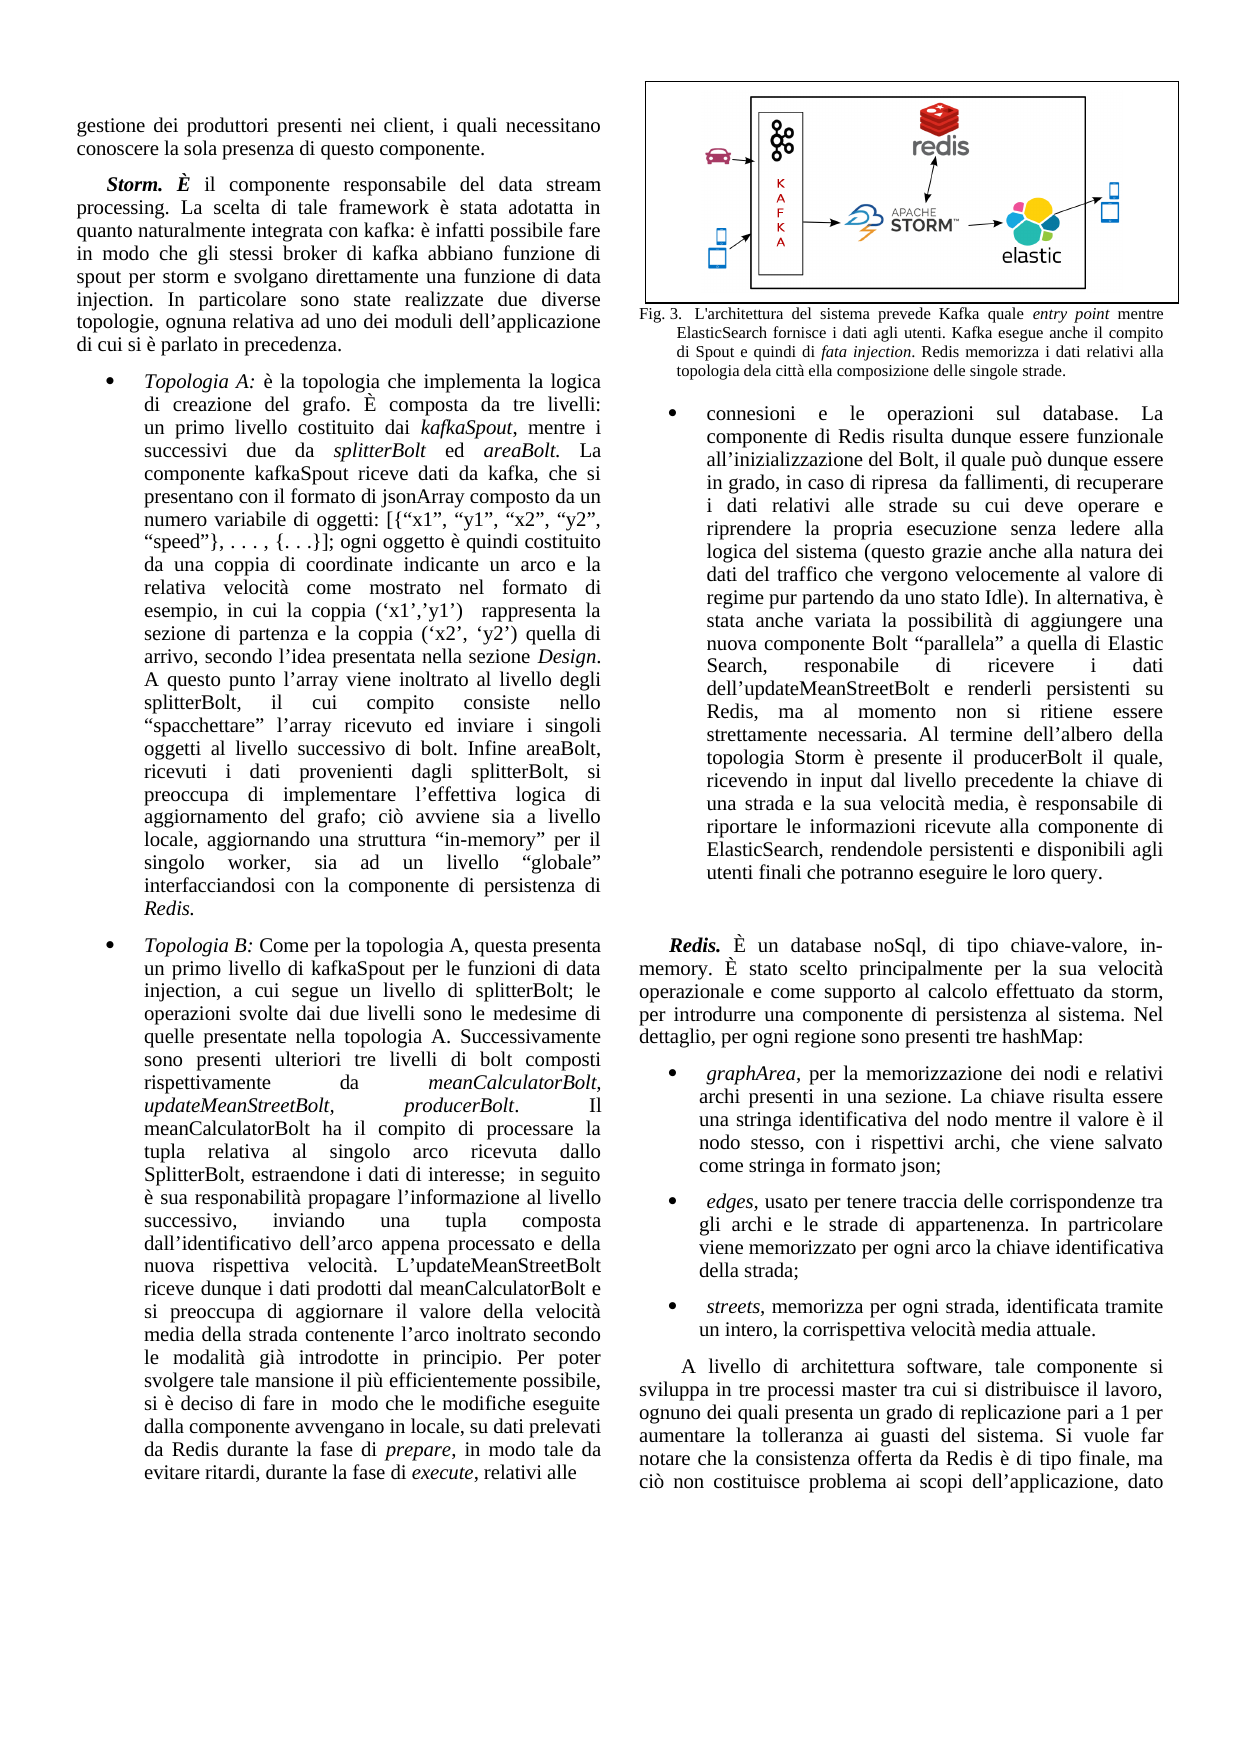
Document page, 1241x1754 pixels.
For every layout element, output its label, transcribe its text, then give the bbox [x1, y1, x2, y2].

text A livello di architettura software, tale componente si sviluppa in tre processi master tra cui si distribuisce il lavoro, ognuno dei quali presenta un grado di replicazione pari a 1 per aumentare la tolleranza ai guasti del sistema. Si vuole far notare che la consistenza offerta da Redis è di tipo finale, ma ciò non costituisce problema ai scopi dell’applicazione, dato [639, 1354, 1164, 1493]
list graphArea, per la memorizzazione dei nodi e relativi archi presenti in una sezione. La chiave risulta essere una stringa identificativa del nodo mentre il valore è il nodo stesso, con i rispettivi archi, che viene salvato come stringa in formato json; [669, 1061, 1164, 1177]
list edges, usato per tenere traccia delle corrispondenze tra gli archi e le strade di appartenenza. In partricolare viene memorizzato per ogni arco la chiave identificativa della strada; [669, 1189, 1164, 1282]
text Redis. È un database noSql, di tipo chiave-valore, in-memory. È stato scelto principalmente per la sua velocità operazionale e come supporto al calcolo effettuato da storm, per introdurre una componente di persistenza al sistema. Nel dettaglio, per ogni regione sono presenti tre hashMap: [639, 933, 1164, 1048]
list streets, memorizza per ogni strada, identificata tramite un intero, la corrispettiva velocità media attuale. [669, 1294, 1164, 1341]
list Topologia B: Come per la topologia A, questa presenta un primo livello di kafkaSpout per le funzioni di data injection, a cui segue un livello di splitterBolt; le operazioni svolte dai due livelli sono le medesime di quelle presentate nella topologia A. Successivamente sono presenti ulteriori tre livelli di bolt composti rispettivamente da meanCalculatorBolt, updateMeanStreetBolt, producerBolt. Il meanCalculatorBolt ha il compito di processare la tupla relativa al singolo arco ricevuta dallo SplitterBolt, estraendone i dati di interesse; in seguito è sua responabilità propagare l’informazione al livello successivo, inviando una tupla composta dall’identificativo dell’arco appena processato e della nuova rispettiva velocità. L’updateMeanStreetBolt riceve dunque i dati prodotti dal meanCalculatorBolt e si preoccupa di aggiornare il valore della velocità media della strada contenente l’arco inoltrato secondo le modalità già introdotte in principio. Per poter svolgere tale mansione il più efficientemente possibile, si è deciso di fare in modo che le modifiche eseguite dalla componente avvengano in locale, su dati prelevati da Redis durante la fase di prepare, in modo tale da evitare ritardi, durante la fase di execute, relativi alle [106, 933, 601, 1484]
list connesioni e le operazioni sul database. La componente di Redis risulta dunque essere funzionale all’inizializzazione del Bolt, il quale può dunque essere in grado, in caso di ripresa da fallimenti, di recuperare i dati relativi alle strade su cui deve operare e riprendere la propria esecuzione senza ledere alla logica del sistema (questo grazie anche alla natura dei dati del traffico che vergono velocemente al valore di regime pur partendo da uno stato Idle). In alternativa, è stata anche variata la possibilità di aggiungere una nuova componente Bolt “parallela” a quella di Elastic Search, responabile di ricevere i dati dell’updateMeanStreetBolt e renderli persistenti su Redis, ma al momento non si ritiene essere strettamente necessaria. Al termine dell’albero della topologia Storm è presente il producerBolt il quale, ricevendo in input dal livello precedente la chiave di una strada e la sua velocità media, è responsabile di riportare le informazioni ricevute alla componente di ElasticSearch, rendendole persistenti e disponibili agli utenti finali che potranno eseguire le loro query. [669, 401, 1164, 884]
list L'architettura del sistema prevede Kafka quale entry point mentre ElasticSearch fornisce i dati agli utenti. Kafka esegue anche il compito di Spout e quindi di fata injection. Redis memorizza i dati relativi alla topologia dela città ella composizione delle singole strade. [639, 82, 1164, 380]
picture [701, 90, 1123, 293]
text gestione dei produttori presenti nei client, i quali necessitano conoscere la sola presenza di questo componente. [76, 112, 601, 159]
text Storm. È il componente responsabile del data stream processing. La scelta di tale framework è stata adotatta in quanto naturalmente integrata con kafka: è infatti possibile fare in modo che gli stessi broker di kafka abbiano funzione di spout per storm e svolgano direttamente una funzione di data injection. In particolare sono state realizzate due diverse topologie, ognuna relativa ad uno dei moduli dell’applicazione di cui si è parlato in precedenza. [76, 172, 601, 356]
list [646, 82, 1178, 302]
list Topologia A: è la topologia che implementa la logica di creazione del grafo. È composta da tre livelli: un primo livello costituito dai kafkaSpout, mentre i successivi due da splitterBolt ed areaBolt. La componente kafkaSpout riceve dati da kafka, che si presentano con il formato di jsonArray composto da un numero variabile di oggetti: [{“x1”, “y1”, “x2”, “y2”, “speed”}, . . . , {. . .}]; ogni oggetto è quindi costituito da una coppia di coordinate indicante un arco e la relativa velocità come mostrato nel formato di esempio, in cui la coppia (‘x1’,’y1’) rappresenta la sezione di partenza e la coppia (‘x2’, ‘y2’) quella di arrivo, secondo l’idea presentata nella sezione Design. A questo punto l’array viene inoltrato al livello degli splitterBolt, il cui compito consiste nello “spacchettare” l’array ricevuto ed inviare i singoli oggetti al livello successivo di bolt. Infine areaBolt, ricevuti i dati provenienti dagli splitterBolt, si preoccupa di implementare l’effettiva logica di aggiornamento del grafo; ciò avviene sia a livello locale, aggiornando una struttura “in-memory” per il singolo worker, sia ad un livello “globale” interfacciandosi con la componente di persistenza di Redis. [106, 369, 601, 920]
